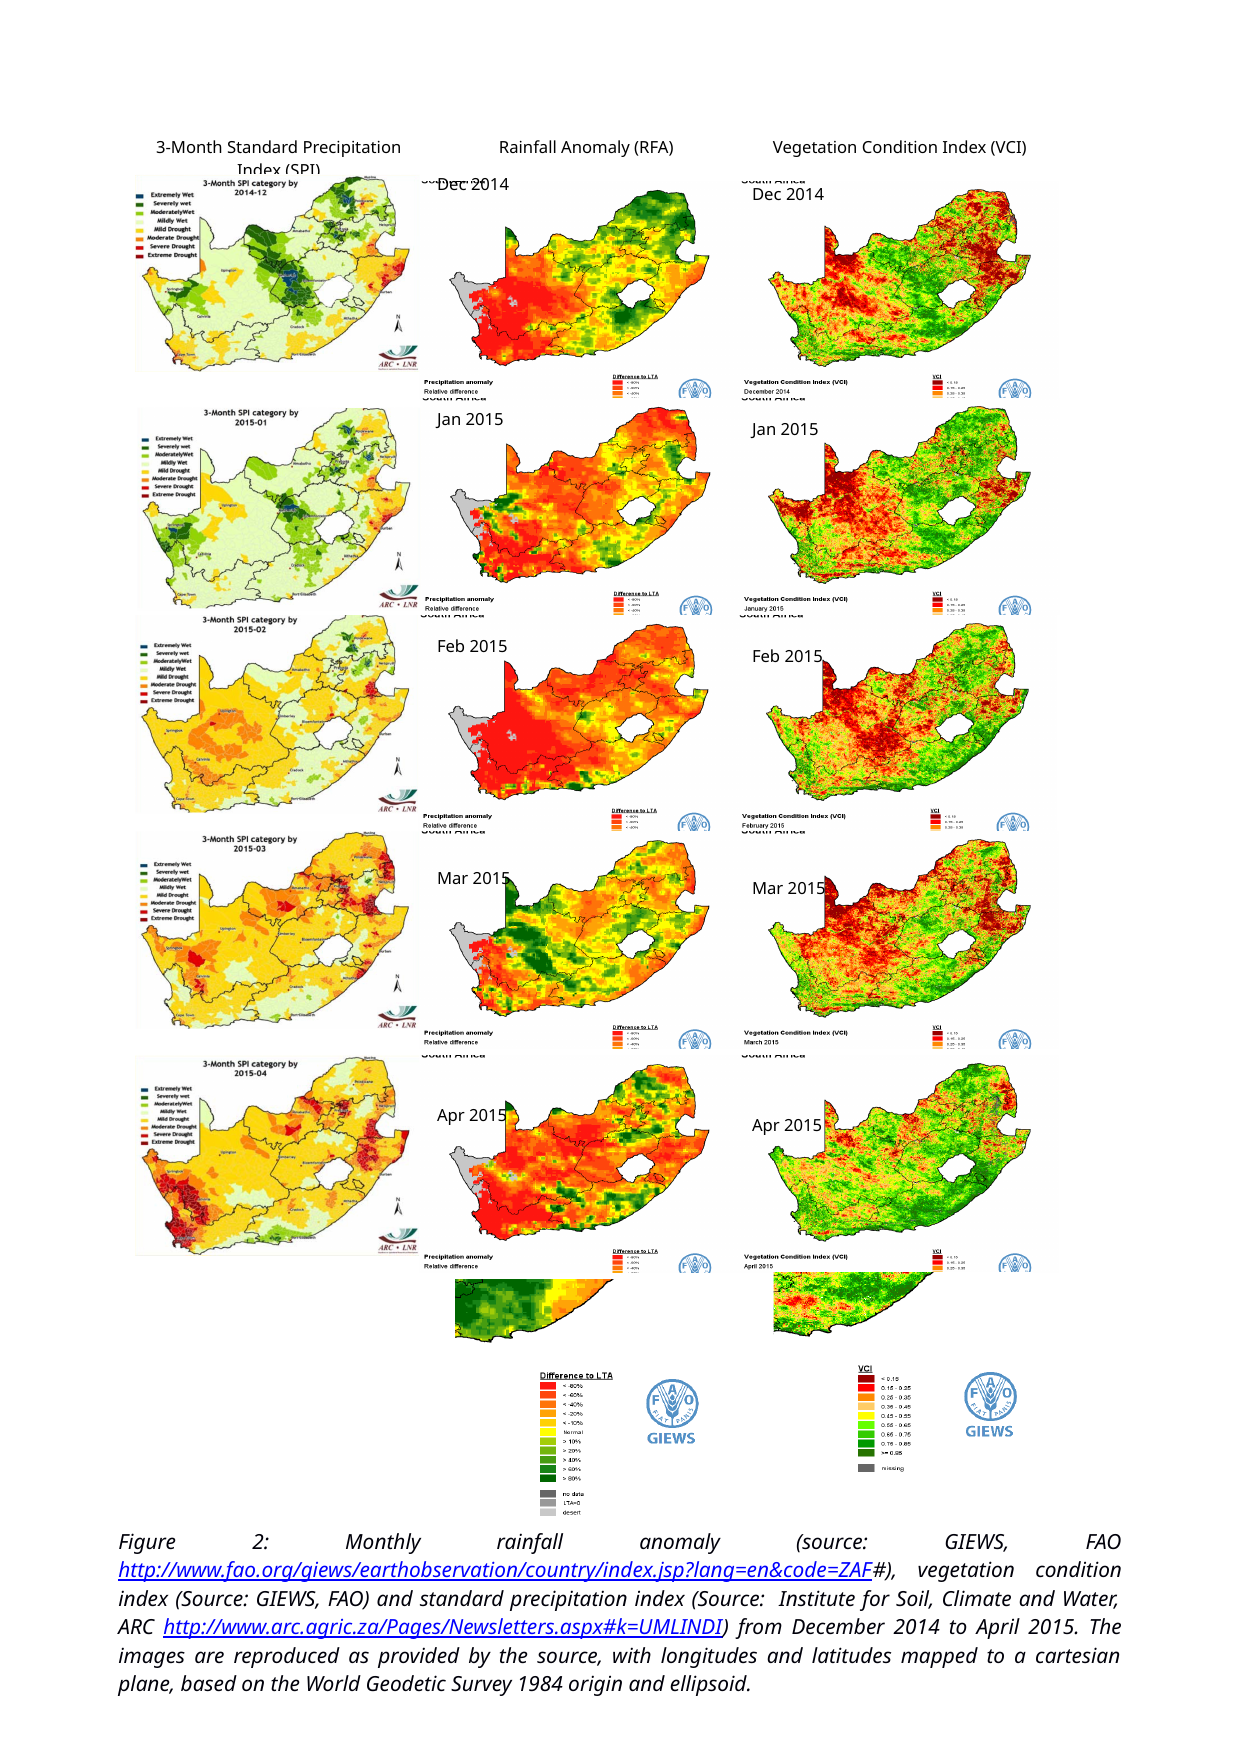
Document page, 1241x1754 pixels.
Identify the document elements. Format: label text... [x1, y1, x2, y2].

picture [135, 1055, 1059, 1514]
text Figure 2: Monthly rainfall anomaly (source: GIEWS, FAO http://www.fao.org/giews/earthobservation/country/index.jsp?lang=en&code=ZAF#), vegetation condition index (Source: GIEWS, FAO) and standard precipitation index (Source: Institute for Soil, Climate and Water, ARC http://www.arc.agric.za/Pages/Newsletters.aspx#k=UMLINDI) from December 2014 to April 2015. The images are reproduced as provided by the source, with longitudes and latitudes mapped to a cartesian plane, based on the World Geodetic Survey 1984 origin and ellipsoid. [118, 1522, 1122, 1698]
picture [135, 174, 1060, 1049]
picture [440, 181, 447, 189]
picture [455, 1279, 715, 1522]
